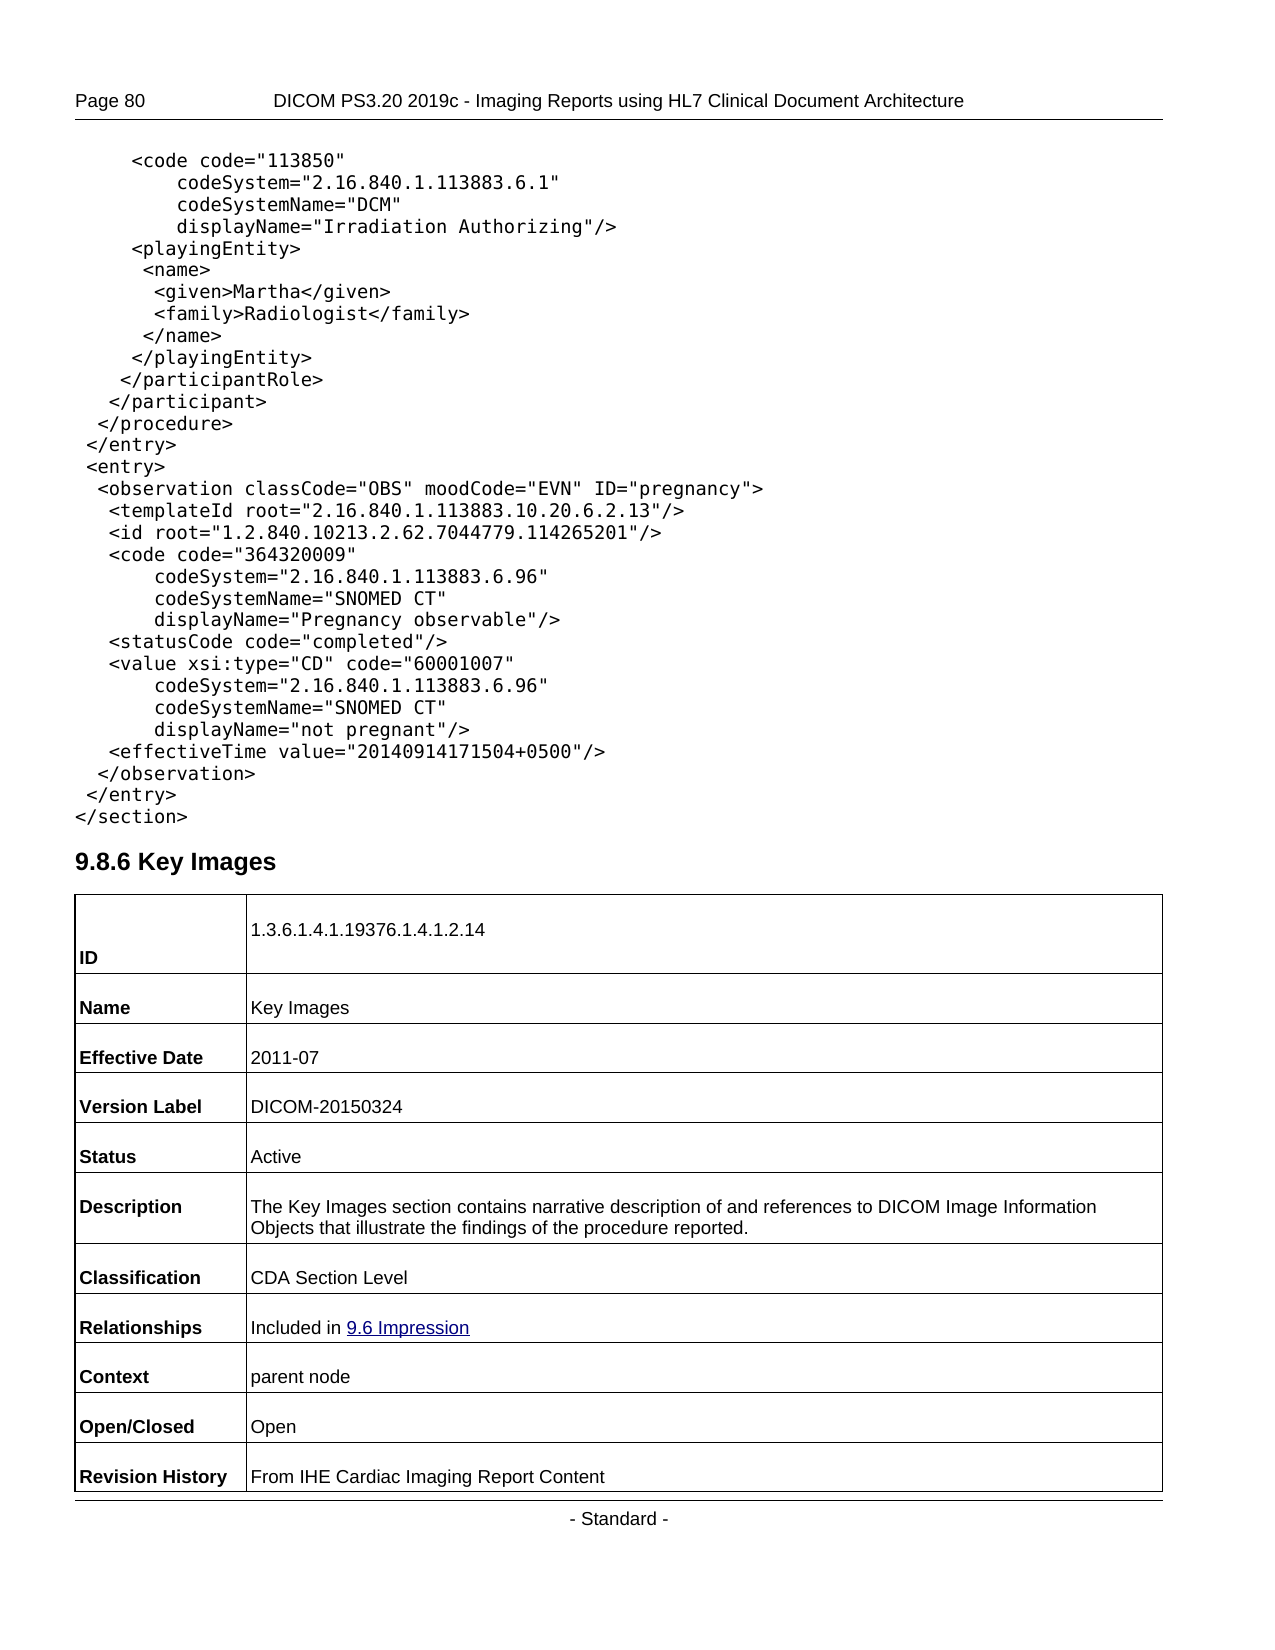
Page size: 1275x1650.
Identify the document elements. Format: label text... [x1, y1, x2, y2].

table_cell Active [247, 1123, 1162, 1172]
table_cell CDA Section Level [247, 1244, 1162, 1292]
table_header 1.3.6.1.4.1.19376.​1.4.1.2.14 [247, 895, 1162, 973]
table_cell 2011-07 [247, 1024, 1162, 1072]
table_cell Open/Closed [76, 1393, 246, 1442]
table_cell Description [76, 1173, 246, 1243]
text <code code="113850" codeSystem="2.16.840.1.113883.6.1" codeSystemName="DCM" displayName="Irradiation Authorizing"/> <playingEntity> <name> <given>Martha</given> <family>Radiologist</family> </name> </playingEntity> </participantRole> </participant> </procedure> </entry> <entry> <observation classCode="OBS" moodCode="EVN" ID="pregnancy"> <templateId root="2.16.840.1.113883.10.20.6.2.13"/> <id root="1.2.840.10213.2.62.7044779.114265201"/> <code code="364320009" codeSystem="2.16.840.1.113883.6.96" codeSystemName="SNOMED CT" displayName="Pregnancy observable"/> <statusCode code="completed"/> <value xsi:type="CD" code="60001007" codeSystem="2.16.840.1.113883.6.96" codeSystemName="SNOMED CT" displayName="not pregnant"/> <effectiveTime value="20140914171504+0500"/> </observation> </entry> </section> [75, 150, 1162, 828]
table_cell Name [76, 974, 246, 1022]
table_cell DICOM-20150324 [247, 1073, 1162, 1122]
table_cell Status [76, 1123, 246, 1172]
table_cell Effective Date [76, 1024, 246, 1072]
table_header ID [76, 895, 246, 973]
table_cell The Key Images section contains narrative description of and references to DICOM Image Information Objects that illustrate the findings of the procedure reported. [247, 1173, 1162, 1243]
table_cell Key Images [247, 974, 1162, 1022]
table_cell Version Label [76, 1073, 246, 1122]
table_cell Included in 9.6 Impression [247, 1294, 1162, 1342]
table_cell Context [76, 1343, 246, 1392]
table_cell From IHE Cardiac Imaging Report Content [247, 1443, 1162, 1491]
table_cell Revision History [76, 1443, 246, 1491]
table_cell Open [247, 1393, 1162, 1442]
table_cell parent node [247, 1343, 1162, 1392]
table_cell Relationships [76, 1294, 246, 1342]
table_cell Classification [76, 1244, 246, 1292]
text 9.8.6 Key Images [75, 847, 1162, 876]
